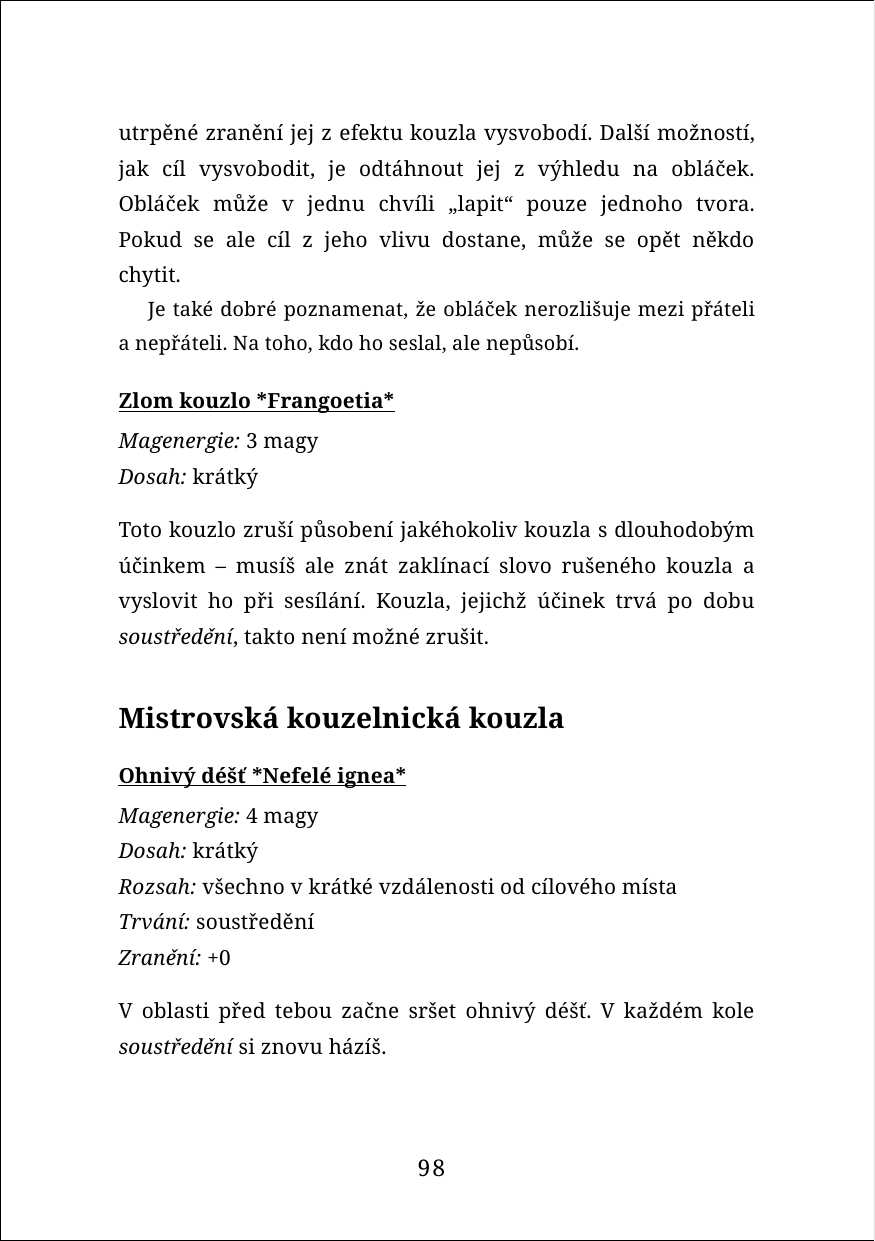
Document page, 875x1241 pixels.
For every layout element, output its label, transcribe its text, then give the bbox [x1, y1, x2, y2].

text V oblasti před tebou začne sršet ohnivý déšť. V každém kole soustředění si znovu házíš. [118, 996, 756, 1060]
subtitle Mistrovská kouzelnická kouzla [118, 699, 756, 737]
text Magenergie: 4 magy Dosah: krátký Rozsah: všechno v krátké vzdálenosti od cílového místa Trvání: soustředění Zranění: +0 [118, 801, 756, 971]
subtitle Ohnivý déšť *Nefelé ignea* [118, 761, 756, 789]
text utrpěné zranění jej z efektu kouzla vysvobodí. Další možností, jak cíl vysvobodit, je odtáhnout jej z výhledu na obláček. Obláček může v jednu chvíli „lapit“ pouze jednoho tvora. Pokud se ale cíl z jeho vlivu dostane, může se opět někdo chytit. Je také dobré poznamenat, že obláček nerozlišuje mezi přáteli a nepřáteli. Na toho, kdo ho seslal, ale nepůsobí. [118, 118, 756, 356]
text Magenergie: 3 magy Dosah: krátký [118, 427, 756, 491]
subtitle Zlom kouzlo *Frangoetia* [118, 386, 756, 415]
text Toto kouzlo zruší působení jakéhokoliv kouzla s dlouhodobým účinkem – musíš ale znát zaklínací slovo rušeného kouzla a vyslovit ho při sesílání. Kouzla, jejichž účinek trvá po dobu soustředění, takto není možné zrušit. [118, 515, 756, 650]
